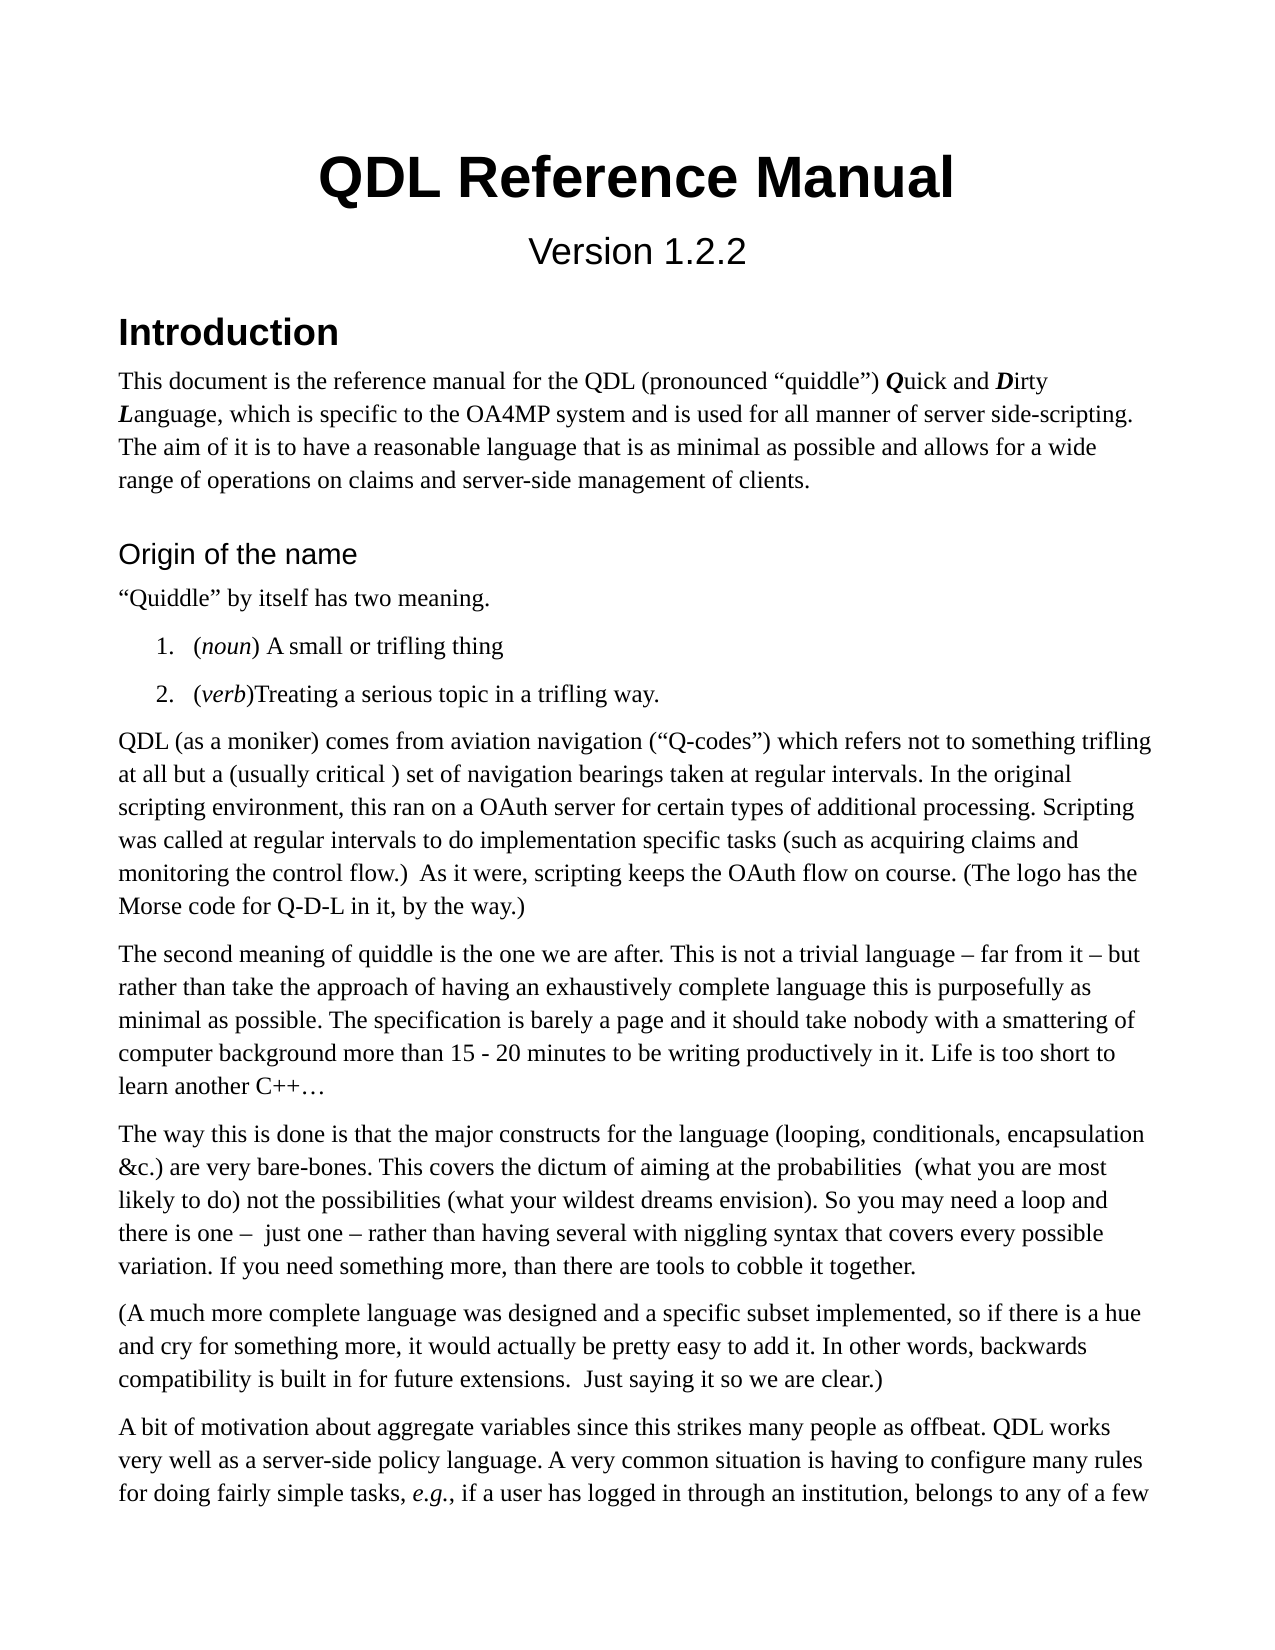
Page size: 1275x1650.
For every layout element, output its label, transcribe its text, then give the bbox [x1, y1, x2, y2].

text The way this is done is that the major constructs for the language (looping, conditionals, encapsulation &c.) are very bare-bones. This covers the dictum of aiming at the probabilities (what you are most likely to do) not the possibilities (what your wildest dreams envision). So you may need a loop and there is one – just one – rather than having several with niggling syntax that covers every possible variation. If you need something more, than there are tools to cobble it together. [118, 1119, 1157, 1279]
text The second meaning of quiddle is the one we are after. This is not a trivial language – far from it – but rather than take the approach of having an exhaustively complete language this is purposefully as minimal as possible. The specification is barely a page and it should take nobody with a smattering of computer background more than 15 - 20 minutes to be writing productively in it. Life is too short to learn another C++… [118, 939, 1157, 1100]
subtitle Origin of the name [118, 537, 1157, 571]
text (A much more complete language was designed and a specific subset implemented, so if there is a hue and cry for something more, it would actually be pretty easy to add it. In other words, backwards compatibility is built in for future extensions. Just saying it so we are clear.) [118, 1298, 1157, 1393]
list (noun) A small or trifling thing [156, 631, 1157, 660]
subtitle Introduction [118, 309, 1157, 353]
text “Quiddle” by itself has two meaning. [118, 583, 1157, 612]
list (verb)Treating a serious topic in a trifling way. [156, 679, 1157, 707]
subtitle Version 1.2.2 [118, 229, 1157, 272]
title QDL Reference Manual [118, 143, 1157, 210]
text QDL (as a moniker) comes from aviation navigation (“Q-codes”) which refers not to something trifling at all but a (usually critical ) set of navigation bearings taken at regular intervals. In the original scripting environment, this ran on a OAuth server for certain types of additional processing. Scripting was called at regular intervals to do implementation specific tasks (such as acquiring claims and monitoring the control flow.) As it were, scripting keeps the OAuth flow on course. (The logo has the Morse code for Q-D-L in it, by the way.) [118, 726, 1157, 920]
text A bit of motivation about aggregate variables since this strikes many people as offbeat. QDL works very well as a server-side policy language. A very common situation is having to configure many rules for doing fairly simple tasks, e.g., if a user has logged in through an institution, belongs to any of a few [118, 1412, 1157, 1507]
text This document is the reference manual for the QDL (pronounced “quiddle”) Quick and Dirty Language, which is specific to the OA4MP system and is used for all manner of server side-scripting. The aim of it is to have a reasonable language that is as minimal as possible and allows for a wide range of operations on claims and server-side management of clients. [118, 366, 1157, 493]
